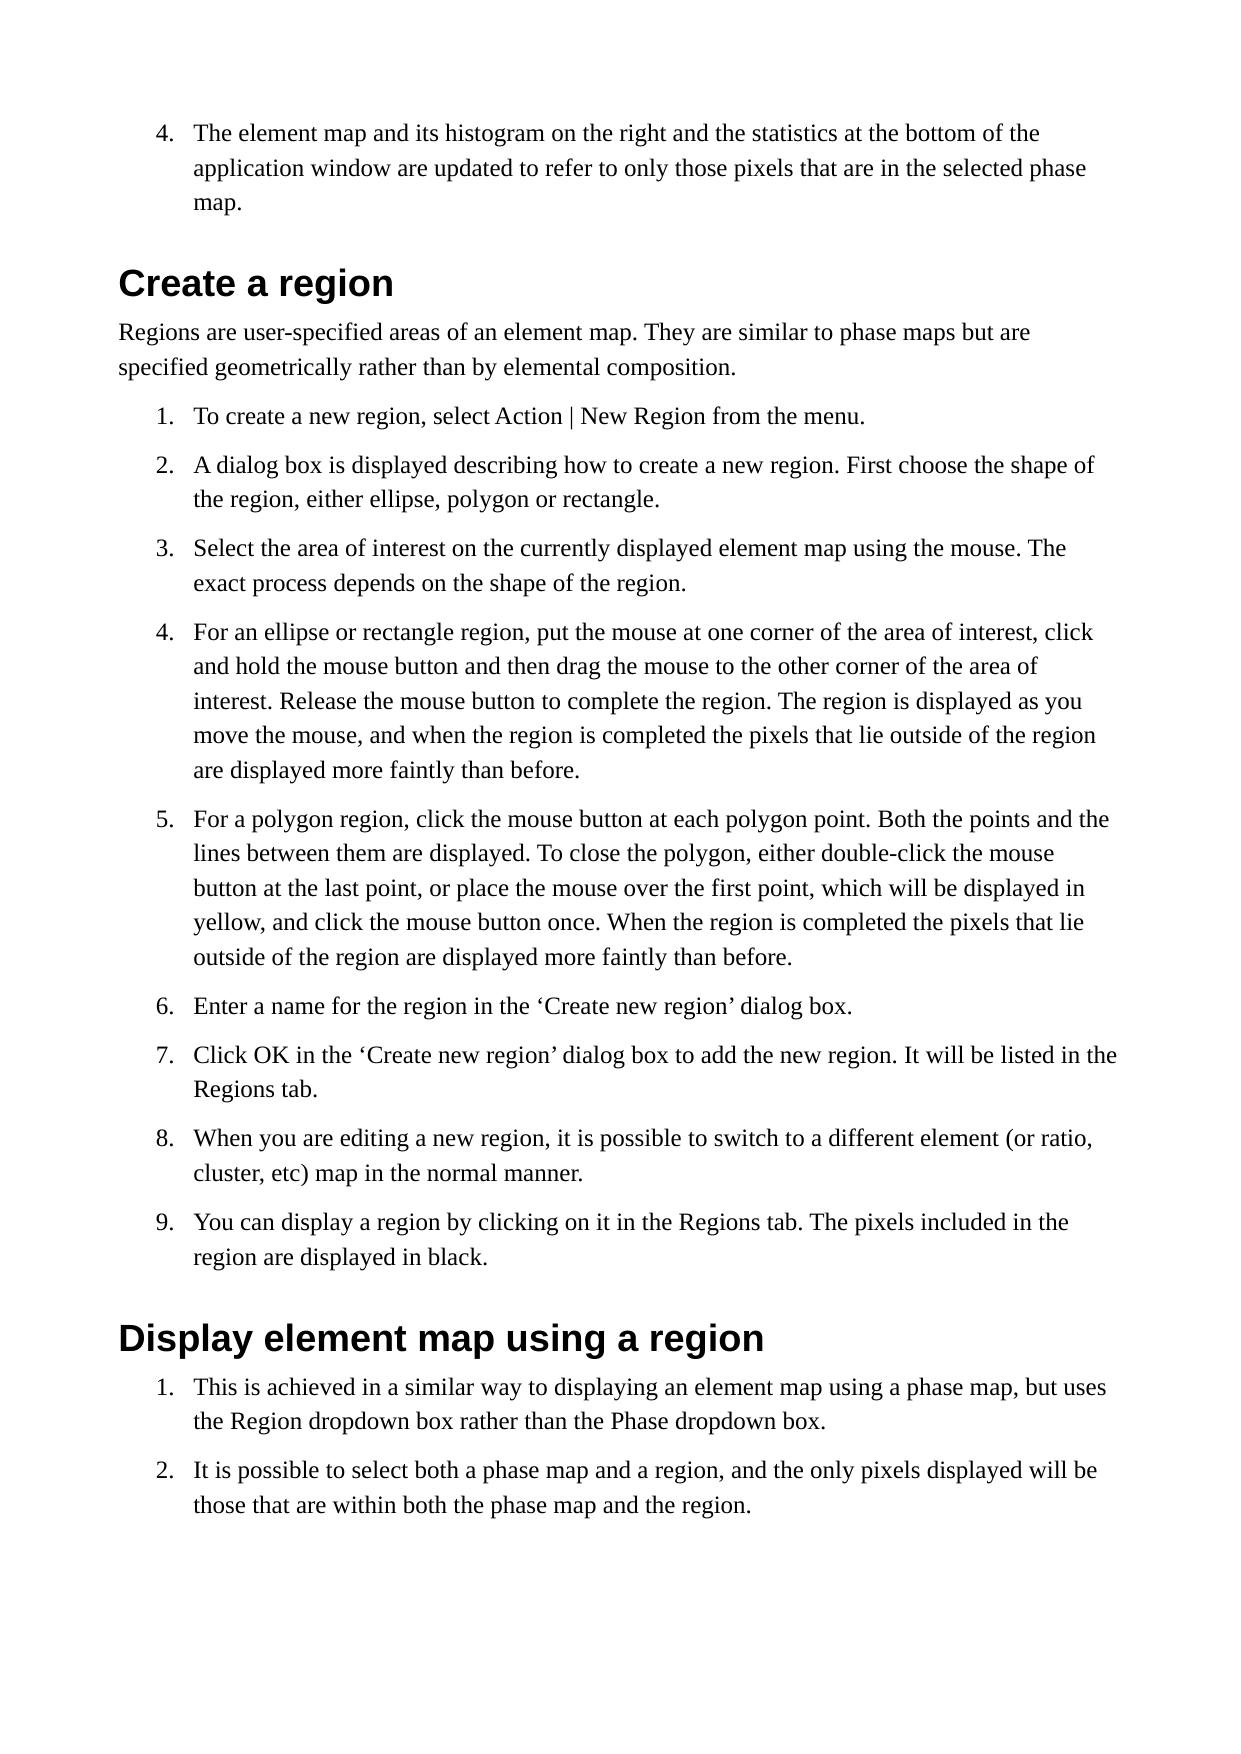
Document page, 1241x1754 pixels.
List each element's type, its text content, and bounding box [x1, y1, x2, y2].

subtitle Display element map using a region [118, 1316, 1122, 1359]
list Select the area of interest on the currently displayed element map using the mouse. The exact process depends on the shape of the region. [156, 533, 1122, 597]
list When you are editing a new region, it is possible to switch to a different element (or ratio, cluster, etc) map in the normal manner. [156, 1123, 1122, 1187]
list Enter a name for the region in the ‘Create new region’ dialog box. [156, 991, 1122, 1020]
list Click OK in the ‘Create new region’ dialog box to add the new region. It will be listed in the Regions tab. [156, 1040, 1122, 1103]
list It is possible to select both a phase map and a region, and the only pixels displayed will be those that are within both the phase map and the region. [156, 1455, 1122, 1518]
list A dialog box is displayed describing how to create a new region. First choose the shape of the region, either ellipse, polygon or rectangle. [156, 450, 1122, 513]
list You can display a region by clicking on it in the Regions tab. The pixels included in the region are displayed in black. [156, 1207, 1122, 1270]
list For an ellipse or rectangle region, put the mouse at one corner of the area of interest, click and hold the mouse button and then drag the mouse to the other corner of the area of interest. Release the mouse button to complete the region. The region is displayed as you move the mouse, and when the region is completed the pixels that lie outside of the region are displayed more faintly than before. [156, 617, 1122, 784]
list To create a new region, select Action | New Region from the menu. [156, 401, 1122, 429]
list The element map and its histogram on the right and the statistics at the bottom of the application window are updated to refer to only those pixels that are in the selected phase map. [156, 118, 1122, 216]
list This is achieved in a similar way to displaying an element map using a phase map, but uses the Region dropdown box rather than the Phase dropdown box. [156, 1372, 1122, 1435]
subtitle Create a region [118, 261, 1122, 305]
text Regions are user-specified areas of an element map. They are similar to phase maps but are specified geometrically rather than by elemental composition. [118, 317, 1122, 381]
list For a polygon region, click the mouse button at each polygon point. Both the points and the lines between them are displayed. To close the polygon, either double-click the mouse button at the last point, or place the mouse over the first point, which will be displayed in yellow, and click the mouse button once. When the region is completed the pixels that lie outside of the region are displayed more faintly than before. [156, 804, 1122, 971]
